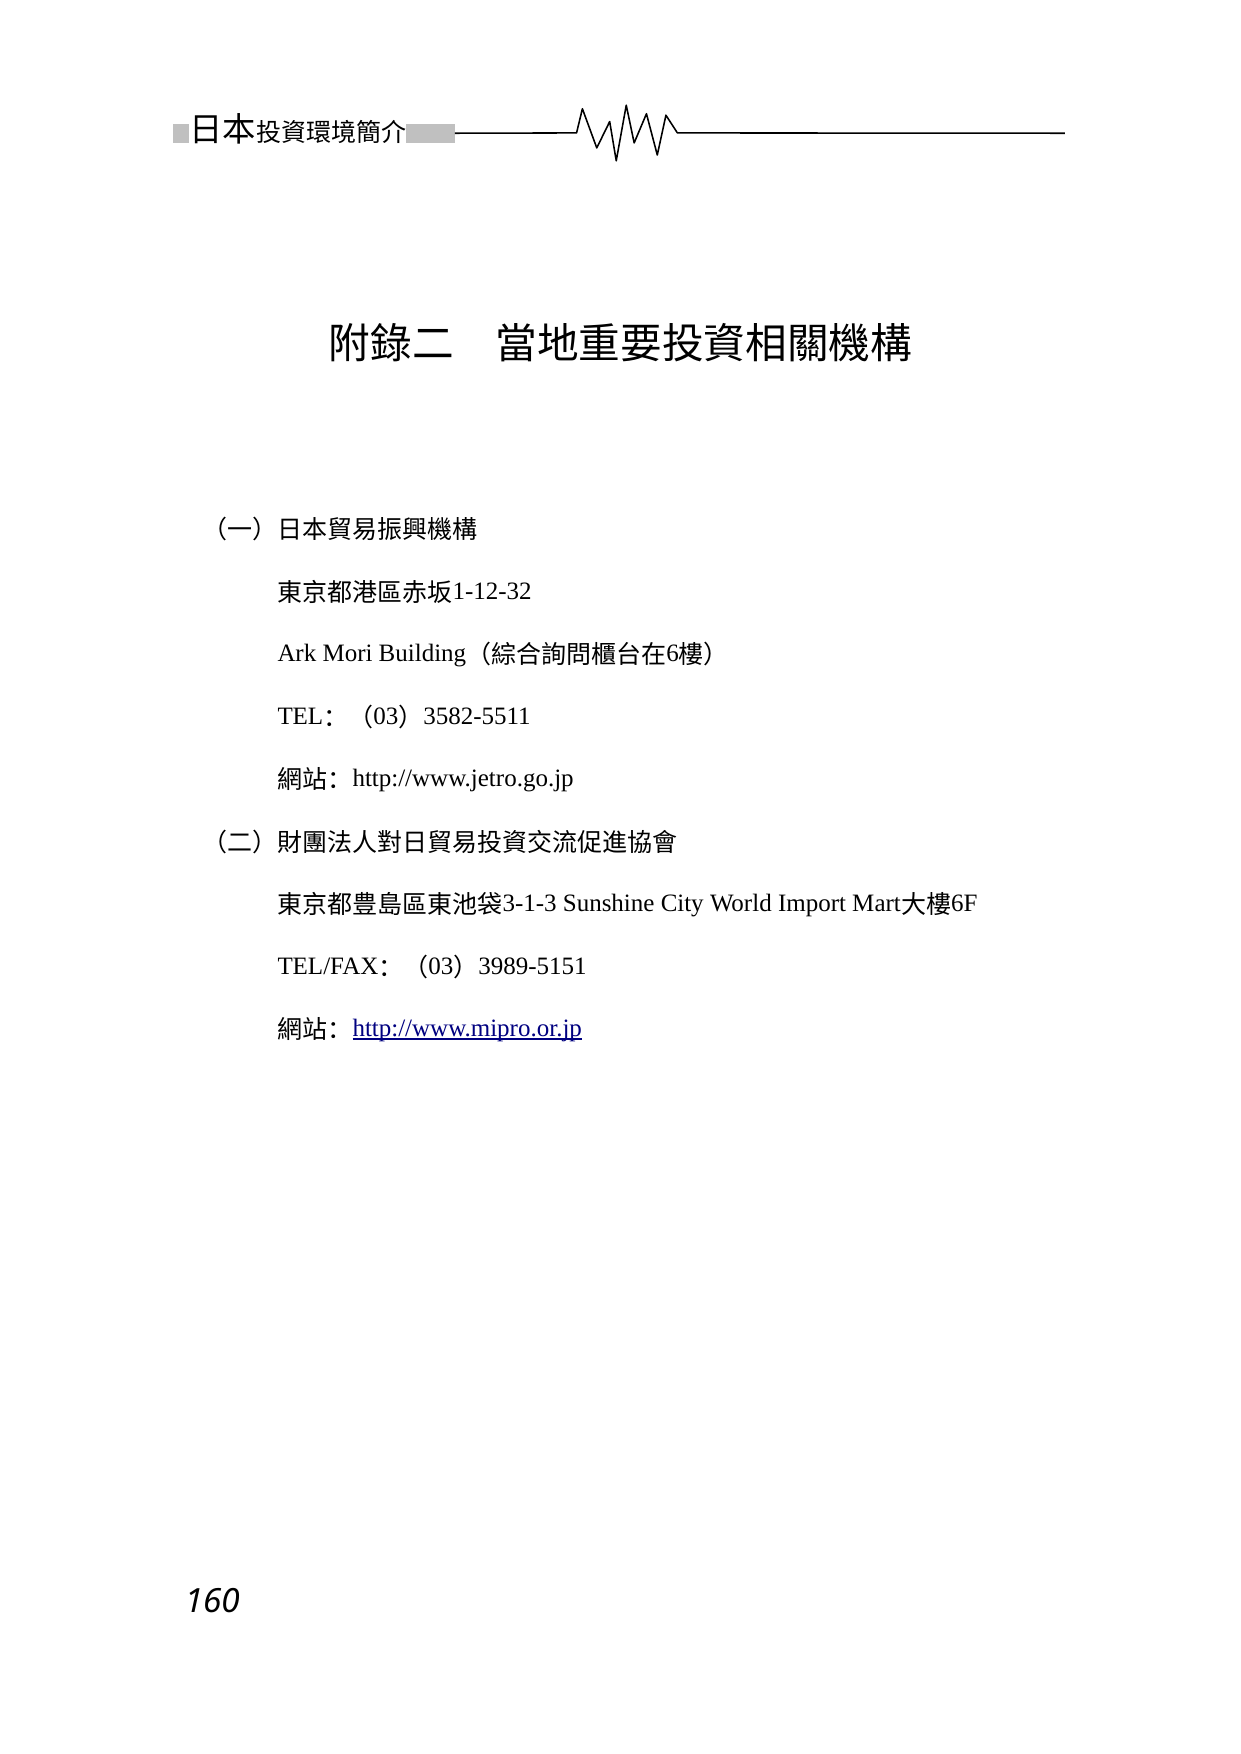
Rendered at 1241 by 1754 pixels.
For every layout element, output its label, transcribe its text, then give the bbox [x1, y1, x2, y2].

text TEL/FAX：（03）3989-5151 [202, 924, 1063, 986]
text 附錄二 當地重要投資相關機構 [177, 299, 1063, 361]
text 東京都豊島區東池袋3-1-3 Sunshine City World Import Mart大樓6F [202, 861, 1063, 924]
text （一）日本貿易振興機構 [202, 486, 1063, 549]
text （二）財團法人對日貿易投資交流促進協會 [202, 799, 1063, 861]
text 網站：http://www.mipro.or.jp [202, 986, 1063, 1049]
text 東京都港區赤坂1-12-32 [202, 549, 1063, 611]
text TEL：（03）3582-5511 [202, 674, 1063, 736]
text 網站：http://www.jetro.go.jp [202, 736, 1063, 799]
text Ark Mori Building（綜合詢問櫃台在6樓） [202, 611, 1063, 674]
